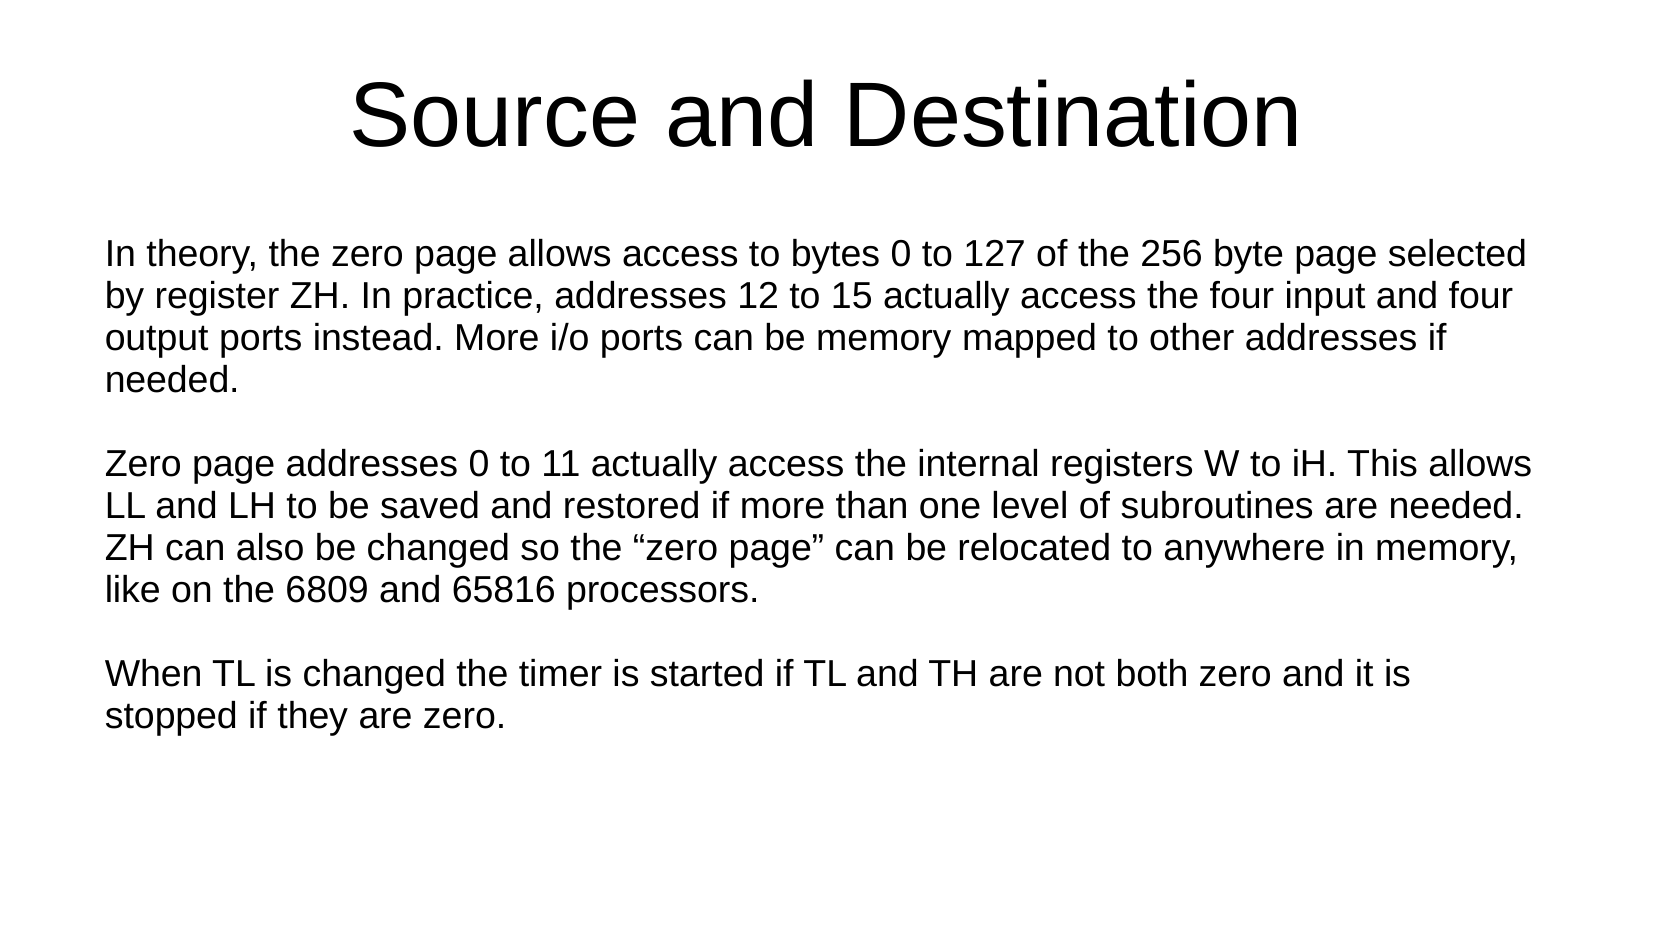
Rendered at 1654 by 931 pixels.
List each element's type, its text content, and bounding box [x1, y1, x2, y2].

text_box In theory, the zero page allows access to bytes 0 to 127 of the 256 byte page selected by register ZH. In practice, addresses 12 to 15 actually access the four input and four output ports instead. More i/o ports can be memory mapped to other addresses if needed. Zero page addresses 0 to 11 actually access the internal registers W to iH. This allows LL and LH to be saved and restored if more than one level of subroutines are needed. ZH can also be changed so the “zero page” can be relocated to anywhere in memory, like on the 6809 and 65816 processors. When TL is changed the timer is started if TL and TH are not both zero and it is stopped if they are zero. [90, 225, 1561, 912]
title Source and Destination [82, 37, 1571, 193]
